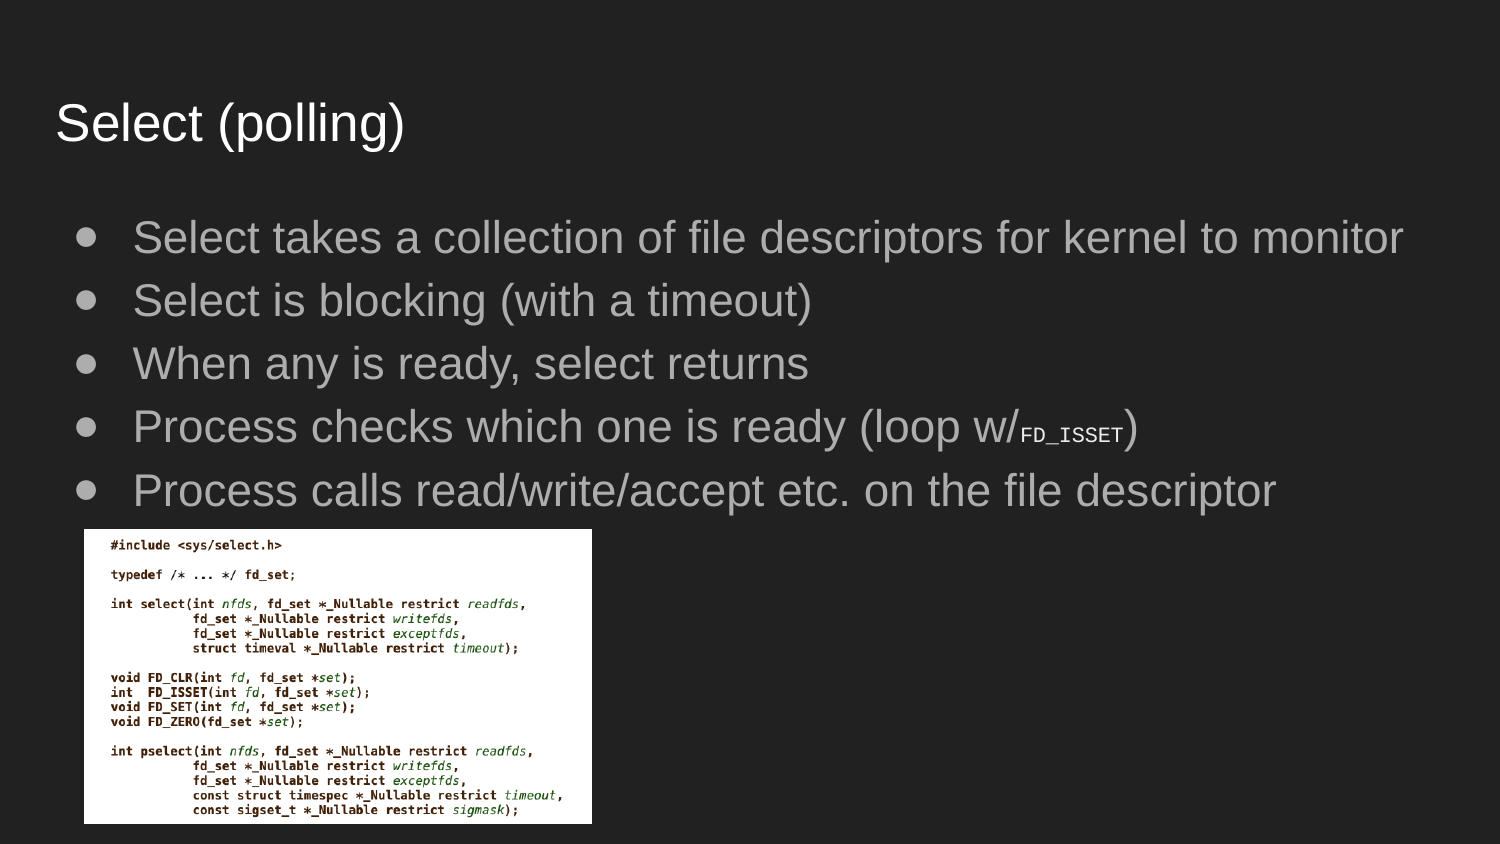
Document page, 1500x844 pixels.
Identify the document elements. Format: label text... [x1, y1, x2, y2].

list Select takes a collection of file descriptors for kernel to monitor Select is blocking (with a timeout) When any is ready, select returns Process checks which one is ready (loop w/FD_ISSET) Process calls read/write/accept etc. on the file descriptor [42, 184, 1500, 618]
picture [84, 529, 592, 824]
title Select (polling) [40, 72, 920, 167]
